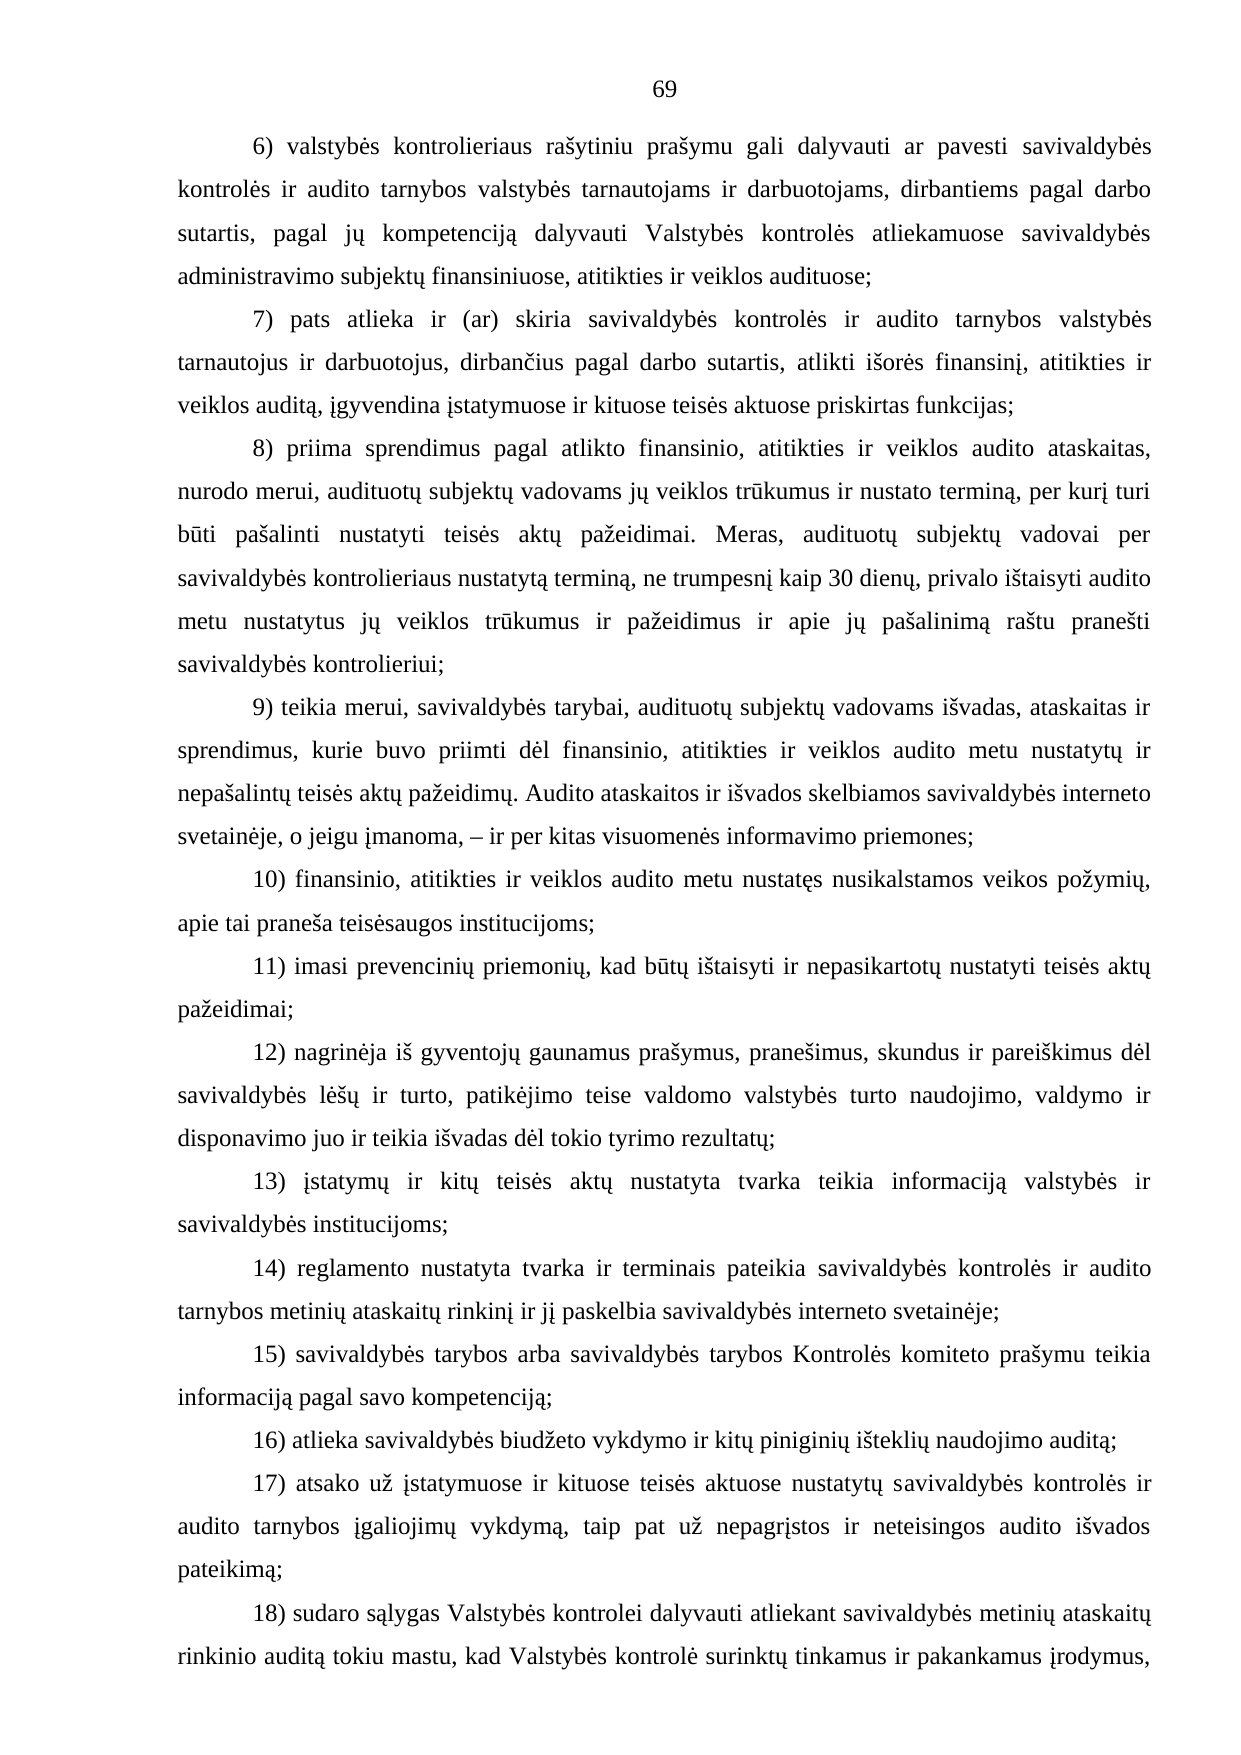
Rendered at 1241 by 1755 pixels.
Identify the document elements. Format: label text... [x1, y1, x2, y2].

text 11) imasi prevencinių priemonių, kad būtų ištaisyti ir nepasikartotų nustatyti teisės aktų pažeidimai; [177, 951, 1152, 1023]
text 15) savivaldybės tarybos arba savivaldybės tarybos Kontrolės komiteto prašymu teikia informaciją pagal savo kompetenciją; [177, 1339, 1152, 1411]
text 18) sudaro sąlygas Valstybės kontrolei dalyvauti atliekant savivaldybės metinių ataskaitų rinkinio auditą tokiu mastu, kad Valstybės kontrolė surinktų tinkamus ir pakankamus įrodymus, [177, 1598, 1152, 1669]
text 6) valstybės kontrolieriaus rašytiniu prašymu gali dalyvauti ar pavesti savivaldybės kontrolės ir audito tarnybos valstybės tarnautojams ir darbuotojams, dirbantiems pagal darbo sutartis, pagal jų kompetenciją dalyvauti Valstybės kontrolės atliekamuose savivaldybės administravimo subjektų finansiniuose, atitikties ir veiklos audituose; [177, 131, 1152, 289]
text 7) pats atlieka ir (ar) skiria savivaldybės kontrolės ir audito tarnybos valstybės tarnautojus ir darbuotojus, dirbančius pagal darbo sutartis, atlikti išorės finansinį, atitikties ir veiklos auditą, įgyvendina įstatymuose ir kituose teisės aktuose priskirtas funkcijas; [177, 304, 1152, 419]
text 12) nagrinėja iš gyventojų gaunamus prašymus, pranešimus, skundus ir pareiškimus dėl savivaldybės lėšų ir turto, patikėjimo teise valdomo valstybės turto naudojimo, valdymo ir disponavimo juo ir teikia išvadas dėl tokio tyrimo rezultatų; [177, 1037, 1152, 1152]
text 13) įstatymų ir kitų teisės aktų nustatyta tvarka teikia informaciją valstybės ir savivaldybės institucijoms; [177, 1166, 1152, 1238]
text 17) atsako už įstatymuose ir kituose teisės aktuose nustatytų savivaldybės kontrolės ir audito tarnybos įgaliojimų vykdymą, taip pat už nepagrįstos ir neteisingos audito išvados pateikimą; [177, 1468, 1152, 1583]
text 14) reglamento nustatyta tvarka ir terminais pateikia savivaldybės kontrolės ir audito tarnybos metinių ataskaitų rinkinį ir jį paskelbia savivaldybės interneto svetainėje; [177, 1253, 1152, 1324]
text 9) teikia merui, savivaldybės tarybai, audituotų subjektų vadovams išvadas, ataskaitas ir sprendimus, kurie buvo priimti dėl finansinio, atitikties ir veiklos audito metu nustatytų ir nepašalintų teisės aktų pažeidimų. Audito ataskaitos ir išvados skelbiamos savivaldybės interneto svetainėje, o jeigu įmanoma, – ir per kitas visuomenės informavimo priemones; [177, 692, 1152, 850]
text 8) priima sprendimus pagal atlikto finansinio, atitikties ir veiklos audito ataskaitas, nurodo merui, audituotų subjektų vadovams jų veiklos trūkumus ir nustato terminą, per kurį turi būti pašalinti nustatyti teisės aktų pažeidimai. Meras, audituotų subjektų vadovai per savivaldybės kontrolieriaus nustatytą terminą, ne trumpesnį kaip 30 dienų, privalo ištaisyti audito metu nustatytus jų veiklos trūkumus ir pažeidimus ir apie jų pašalinimą raštu pranešti savivaldybės kontrolieriui; [177, 433, 1152, 678]
text 16) atlieka savivaldybės biudžeto vykdymo ir kitų piniginių išteklių naudojimo auditą; [177, 1425, 1152, 1454]
text 10) finansinio, atitikties ir veiklos audito metu nustatęs nusikalstamos veikos požymių, apie tai praneša teisėsaugos institucijoms; [177, 864, 1152, 936]
